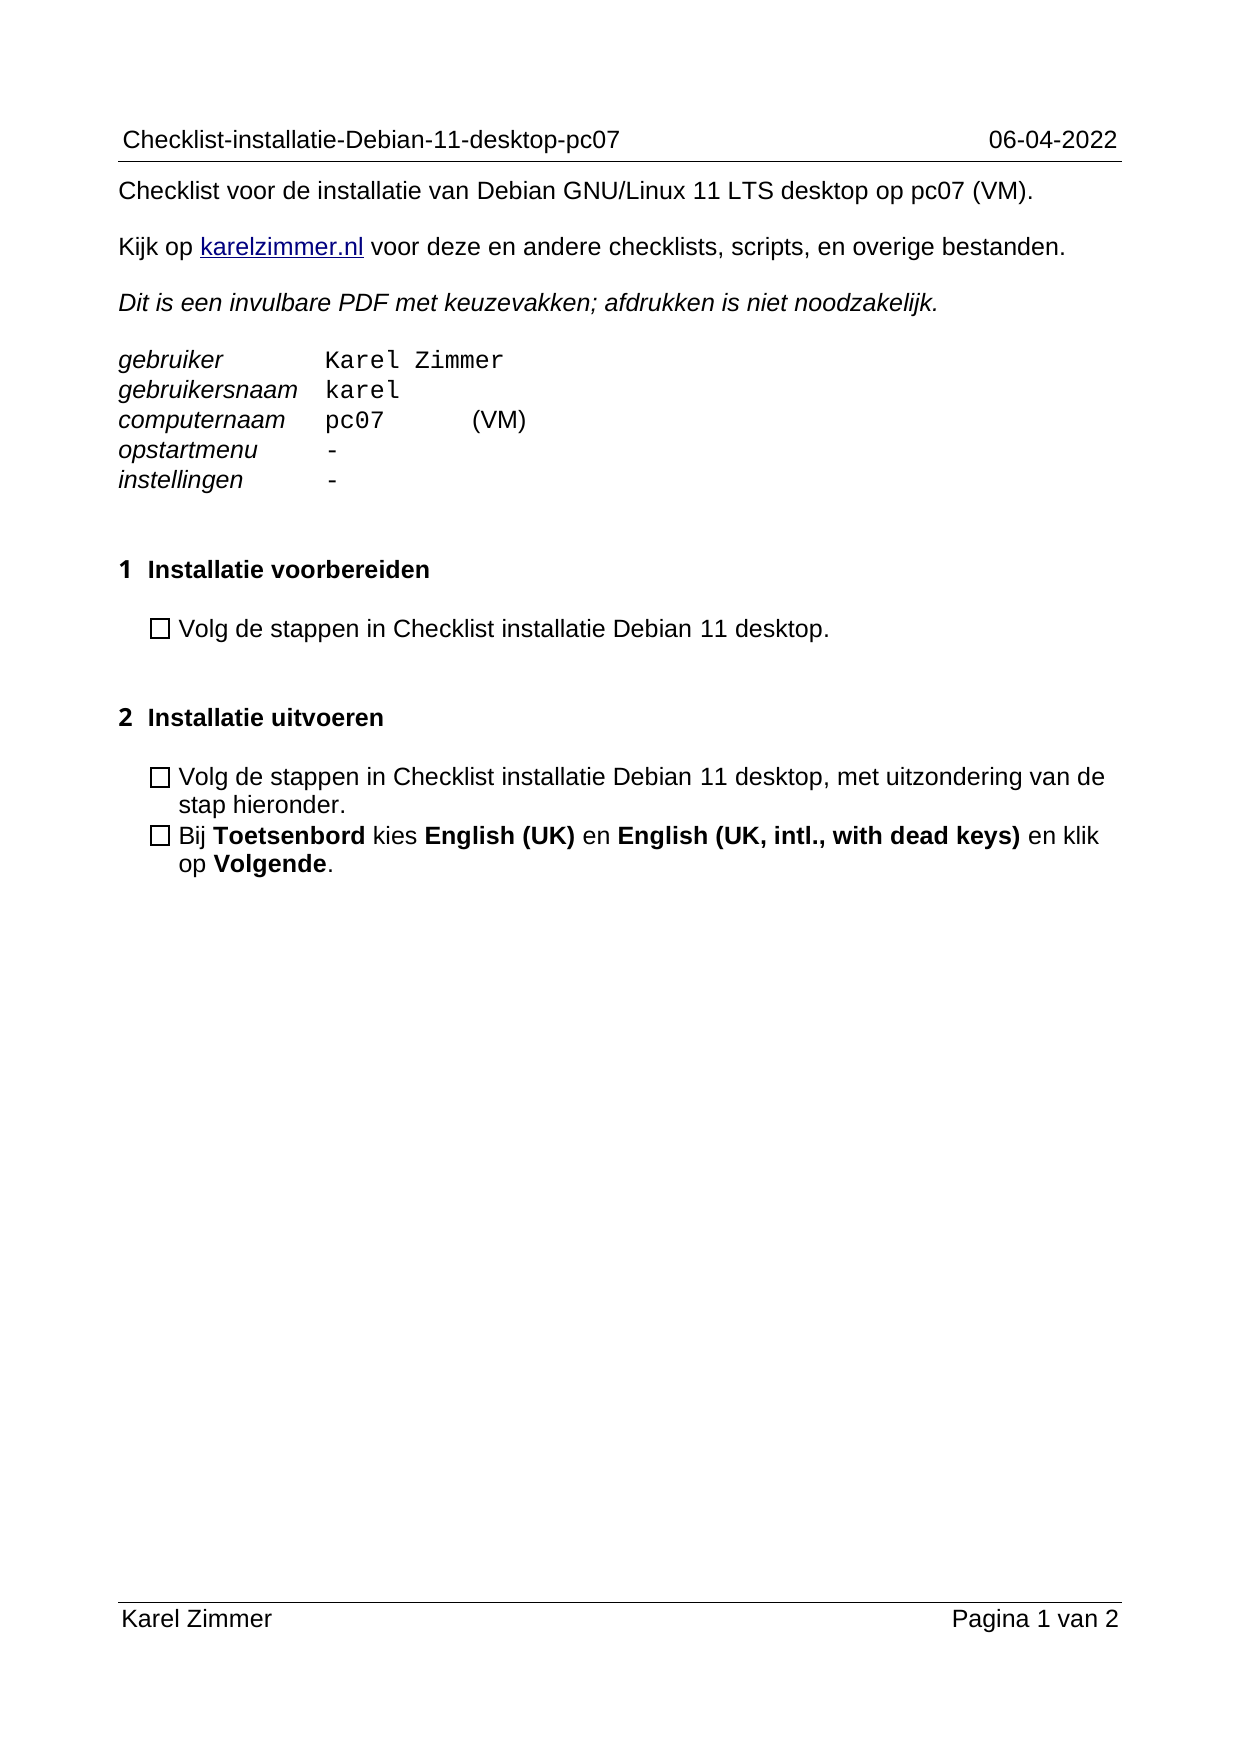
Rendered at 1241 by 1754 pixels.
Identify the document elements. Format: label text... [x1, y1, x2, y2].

text computernaam pc07 (VM) [118, 406, 1122, 436]
list Installatie voorbereiden [118, 552, 1122, 586]
table_header [141, 614, 177, 644]
text Checklist voor de installatie van Debian GNU/Linux 11 LTS desktop op pc07 (VM). [118, 177, 1122, 205]
table_header Volg de stappen in Checklist installatie Debian 11 desktop. [177, 614, 1120, 644]
table_header [141, 762, 177, 820]
table_cell Bij Toetsenbord kies English (UK) en English (UK, intl., with dead keys) en klik op Volgende. [177, 820, 1120, 879]
table_header Volg de stappen in Checklist installatie Debian 11 desktop, met uitzondering van de stap hieronder. [177, 762, 1120, 820]
text gebruiker Karel Zimmer [118, 346, 1122, 376]
text Kijk op karelzimmer.nl voor deze en andere checklists, scripts, en overige bestanden. [118, 233, 1122, 261]
text gebruikersnaam karel [118, 376, 1122, 406]
list Installatie uitvoeren [118, 700, 1122, 734]
text instellingen - [118, 466, 1122, 496]
table_cell [141, 820, 177, 879]
text Dit is een invulbare PDF met keuzevakken; afdrukken is niet noodzakelijk. [118, 289, 1122, 317]
text opstartmenu - [118, 436, 1122, 466]
